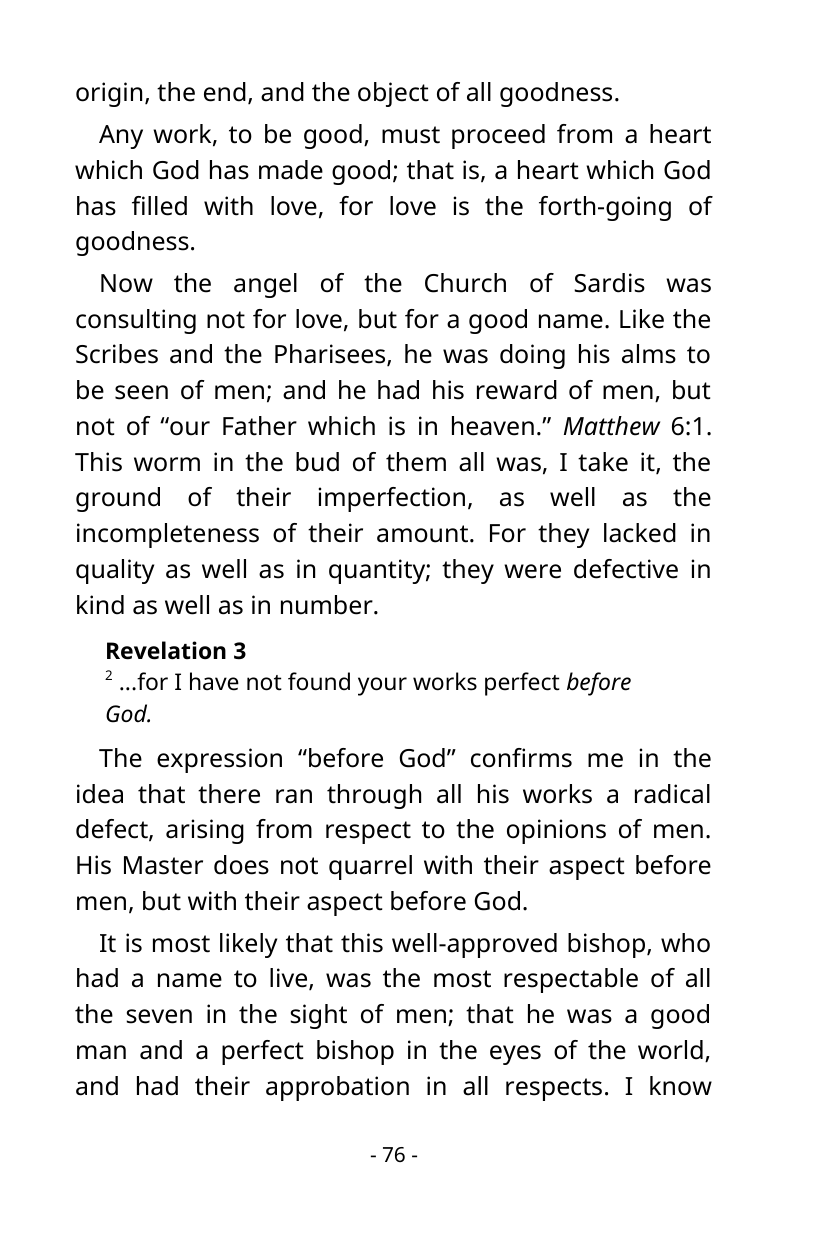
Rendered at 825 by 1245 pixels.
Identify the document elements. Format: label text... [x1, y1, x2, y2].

text Now the angel of the Church of Sardis was consulting not for love, but for a good name. Like the Scribes and the Pharisees, he was doing his alms to be seen of men; and he had his reward of men, but not of “our Father which is in heaven.” Matthew 6:1. This worm in the bud of them all was, I take it, the ground of their imperfection, as well as the incompleteness of their amount. For they lacked in quality as well as in quantity; they were defective in kind as well as in number. [75, 266, 712, 621]
text The expression “before God” confirms me in the idea that there ran through all his works a radical defect, arising from respect to the opinions of men. His Master does not quarrel with their aspect before men, but with their aspect before God. [75, 741, 712, 918]
text Revelation 3 [105, 635, 712, 666]
text origin, the end, and the object of all goodness. [75, 75, 712, 109]
text It is most likely that this well-approved bishop, who had a name to live, was the most respectable of all the seven in the sight of men; that he was a good man and a perfect bishop in the eyes of the world, and had their approbation in all respects. I know [75, 925, 712, 1102]
text 2 ...for I have not found your works perfect before God. [105, 666, 682, 729]
text Any work, to be good, must proceed from a heart which God has made good; that is, a heart which God has filled with love, for love is the forth-going of goodness. [75, 117, 712, 258]
